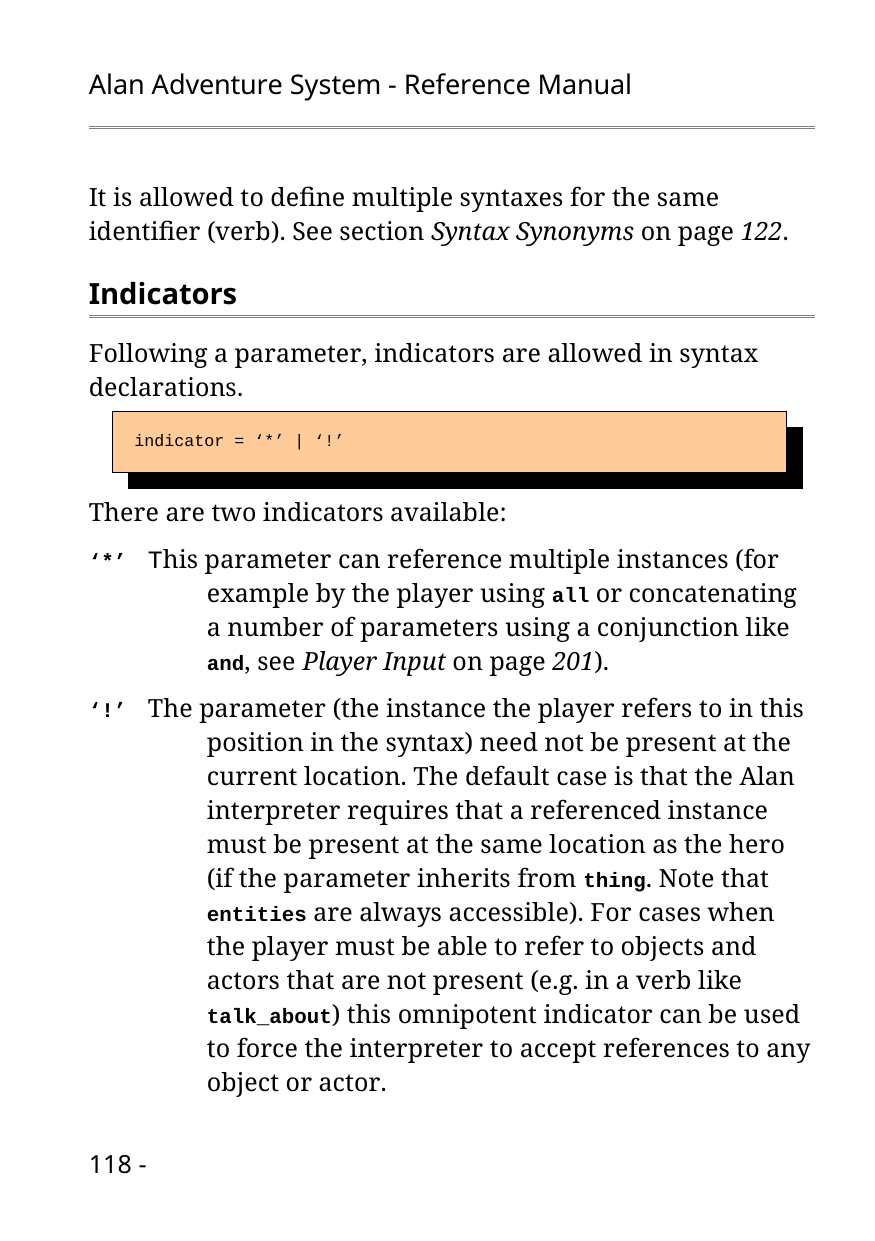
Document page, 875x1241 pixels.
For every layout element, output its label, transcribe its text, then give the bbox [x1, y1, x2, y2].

text It is allowed to define multiple syntaxes for the same identifier (verb). See section Syntax Synonyms on page 97. [88, 180, 815, 248]
text ‘!’ The parameter (the instance the player refers to in this position in the syntax) need not be present at the current location. The default case is that the Alan interpreter requires that a referenced instance must be present at the same location as the hero (if the parameter inherits from thing. Note that entities are always accessible). For cases when the player must be able to refer to objects and actors that are not present (e.g. in a verb like talk_about) this omnipotent indicator can be used to force the interpreter to accept references to any object or actor. [88, 691, 815, 1098]
text Following a parameter, indicators are allowed in syntax declarations. [88, 336, 815, 404]
subtitle Indicators [88, 274, 815, 317]
text ‘*’ This parameter can reference multiple instances (for example by the player using all or concatenating a number of parameters using a conjunction like and, see Player Input on page 160). [88, 542, 815, 678]
text indicator = ‘*’ | ‘!’ [113, 412, 786, 472]
text There are two indicators available: [88, 495, 815, 529]
